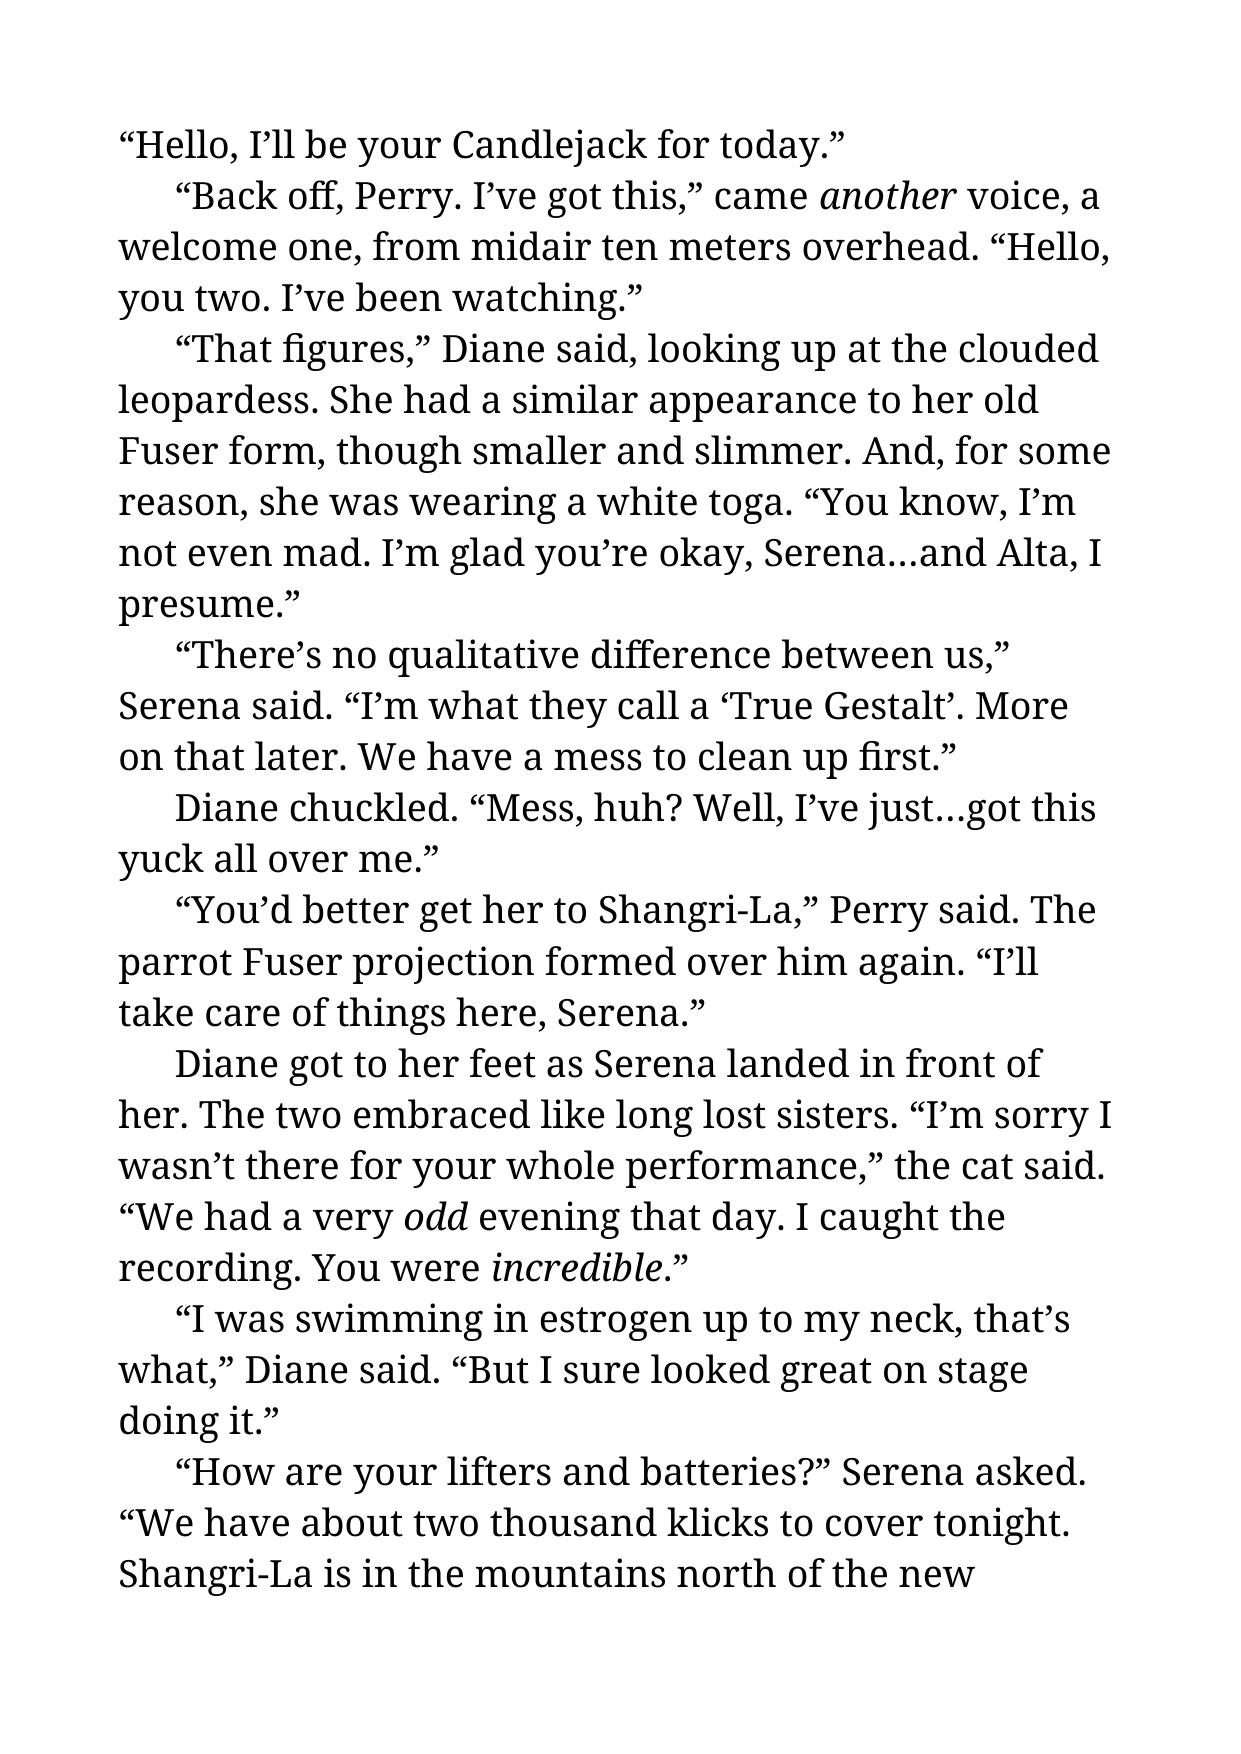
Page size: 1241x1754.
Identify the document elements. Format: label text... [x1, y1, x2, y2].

text “That figures,” Diane said, looking up at the clouded leopardess. She had a similar appearance to her old Fuser form, though smaller and slimmer. And, for some reason, she was wearing a white toga. “You know, I’m not even mad. I’m glad you’re okay, Serena…and Alta, I presume.” [118, 322, 1122, 628]
text Diane chuckled. “Mess, huh? Well, I’ve just…got this yuck all over me.” [118, 782, 1122, 884]
text “I was swimming in estrogen up to my neck, that’s what,” Diane said. “But I sure looked great on stage doing it.” [118, 1292, 1122, 1445]
text “You’d better get her to Shangri-La,” Perry said. The parrot Fuser projection formed over him again. “I’ll take care of things here, Serena.” [118, 884, 1122, 1037]
text “There’s no qualitative difference between us,” Serena said. “I’m what they call a ‘True Gestalt’. More on that later. We have a mess to clean up first.” [118, 628, 1122, 782]
text Diane got to her feet as Serena landed in front of her. The two embraced like long lost sisters. “I’m sorry I wasn’t there for your whole performance,” the cat said. “We had a very odd evening that day. I caught the recording. You were incredible.” [118, 1037, 1122, 1292]
text “Back off, Perry. I’ve got this,” came another voice, a welcome one, from midair ten meters overhead. “Hello, you two. I’ve been watching.” [118, 169, 1122, 322]
text “Hello, I’ll be your Candlejack for today.” [118, 118, 1122, 169]
text “How are your lifters and batteries?” Serena asked. “We have about two thousand klicks to cover tonight. Shangri-La is in the mountains north of the new [118, 1445, 1122, 1598]
